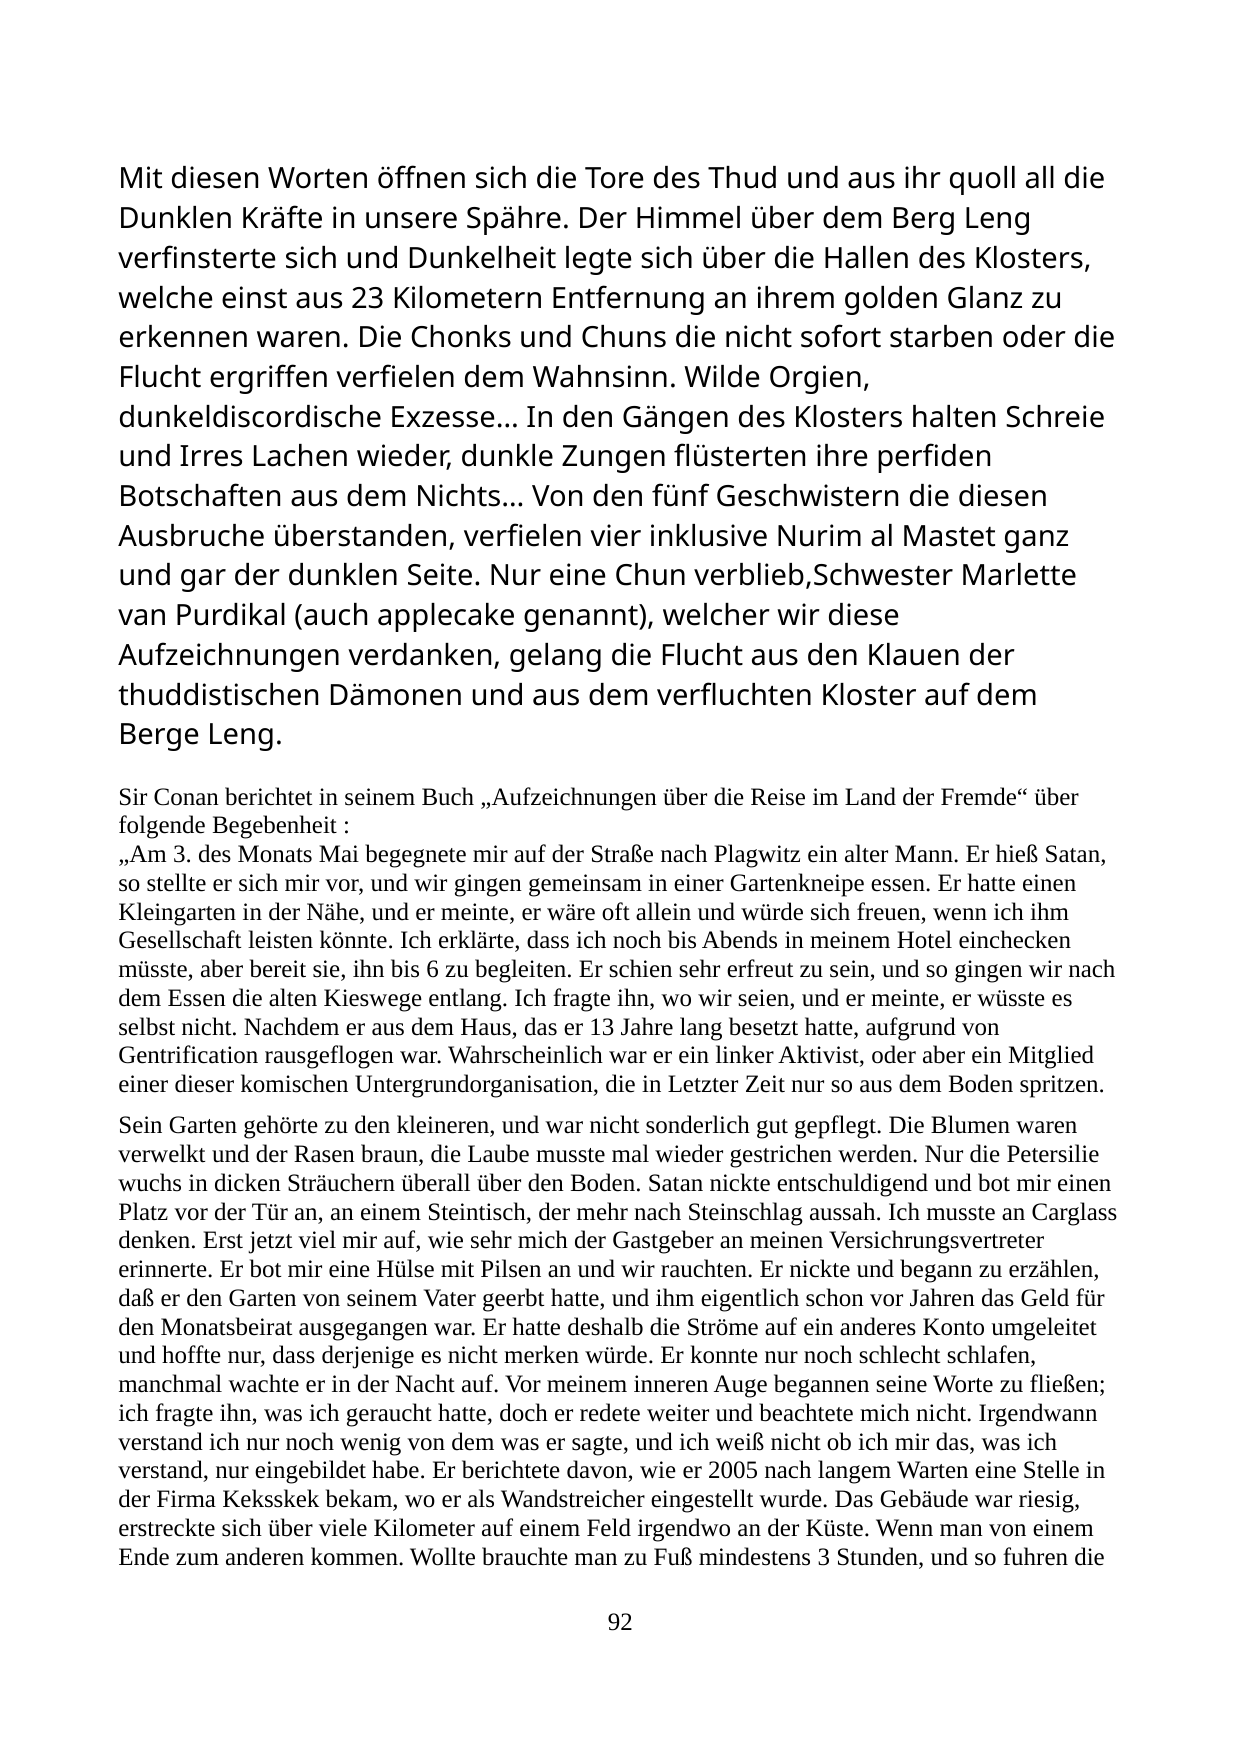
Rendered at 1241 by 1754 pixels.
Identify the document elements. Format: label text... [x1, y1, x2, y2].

text Sir Conan berichtet in seinem Buch „Aufzeichnungen über die Reise im Land der Fremde“ über folgende Begebenheit : [118, 782, 1122, 839]
text Mit diesen Worten öffnen sich die Tore des Thud und aus ihr quoll all die Dunklen Kräfte in unsere Spähre. Der Himmel über dem Berg Leng verfinsterte sich und Dunkelheit legte sich über die Hallen des Klosters, welche einst aus 23 Kilometern Entfernung an ihrem golden Glanz zu erkennen waren. Die Chonks und Chuns die nicht sofort starben oder die Flucht ergriffen verfielen dem Wahnsinn. Wilde Orgien, dunkeldiscordische Exzesse… In den Gängen des Klosters halten Schreie und Irres Lachen wieder, dunkle Zungen flüsterten ihre perfiden Botschaften aus dem Nichts… Von den fünf Geschwistern die diesen Ausbruche überstanden, verfielen vier inklusive Nurim al Mastet ganz und gar der dunklen Seite. Nur eine Chun verblieb,Schwester Marlette van Purdikal (auch applecake genannt), welcher wir diese Aufzeichnungen verdanken, gelang die Flucht aus den Klauen der thuddistischen Dämonen und aus dem verfluchten Kloster auf dem Berge Leng. [118, 118, 1122, 753]
text „Am 3. des Monats Mai begegnete mir auf der Straße nach Plagwitz ein alter Mann. Er hieß Satan, so stellte er sich mir vor, und wir gingen gemeinsam in einer Gartenkneipe essen. Er hatte einen Kleingarten in der Nähe, und er meinte, er wäre oft allein und würde sich freuen, wenn ich ihm Gesellschaft leisten könnte. Ich erklärte, dass ich noch bis Abends in meinem Hotel einchecken müsste, aber bereit sie, ihn bis 6 zu begleiten. Er schien sehr erfreut zu sein, und so gingen wir nach dem Essen die alten Kieswege entlang. Ich fragte ihn, wo wir seien, und er meinte, er wüsste es selbst nicht. Nachdem er aus dem Haus, das er 13 Jahre lang besetzt hatte, aufgrund von Gentrification rausgeflogen war. Wahrscheinlich war er ein linker Aktivist, oder aber ein Mitglied einer dieser komischen Untergrundorganisation, die in Letzter Zeit nur so aus dem Boden spritzen. [118, 839, 1122, 1098]
text Sein Garten gehörte zu den kleineren, und war nicht sonderlich gut gepflegt. Die Blumen waren verwelkt und der Rasen braun, die Laube musste mal wieder gestrichen werden. Nur die Petersilie wuchs in dicken Sträuchern überall über den Boden. Satan nickte entschuldigend und bot mir einen Platz vor der Tür an, an einem Steintisch, der mehr nach Steinschlag aussah. Ich musste an Carglass denken. Erst jetzt viel mir auf, wie sehr mich der Gastgeber an meinen Versichrungsvertreter erinnerte. Er bot mir eine Hülse mit Pilsen an und wir rauchten. Er nickte und begann zu erzählen, daß er den Garten von seinem Vater geerbt hatte, und ihm eigentlich schon vor Jahren das Geld für den Monatsbeirat ausgegangen war. Er hatte deshalb die Ströme auf ein anderes Konto umgeleitet und hoffte nur, dass derjenige es nicht merken würde. Er konnte nur noch schlecht schlafen, manchmal wachte er in der Nacht auf. Vor meinem inneren Auge begannen seine Worte zu fließen; ich fragte ihn, was ich geraucht hatte, doch er redete weiter und beachtete mich nicht. Irgendwann verstand ich nur noch wenig von dem was er sagte, und ich weiß nicht ob ich mir das, was ich verstand, nur eingebildet habe. Er berichtete davon, wie er 2005 nach langem Warten eine Stelle in der Firma Keksskek bekam, wo er als Wandstreicher eingestellt wurde. Das Gebäude war riesig, erstreckte sich über viele Kilometer auf einem Feld irgendwo an der Küste. Wenn man von einem Ende zum anderen kommen. Wollte brauchte man zu Fuß mindestens 3 Stunden, und so fuhren die [118, 1111, 1122, 1571]
